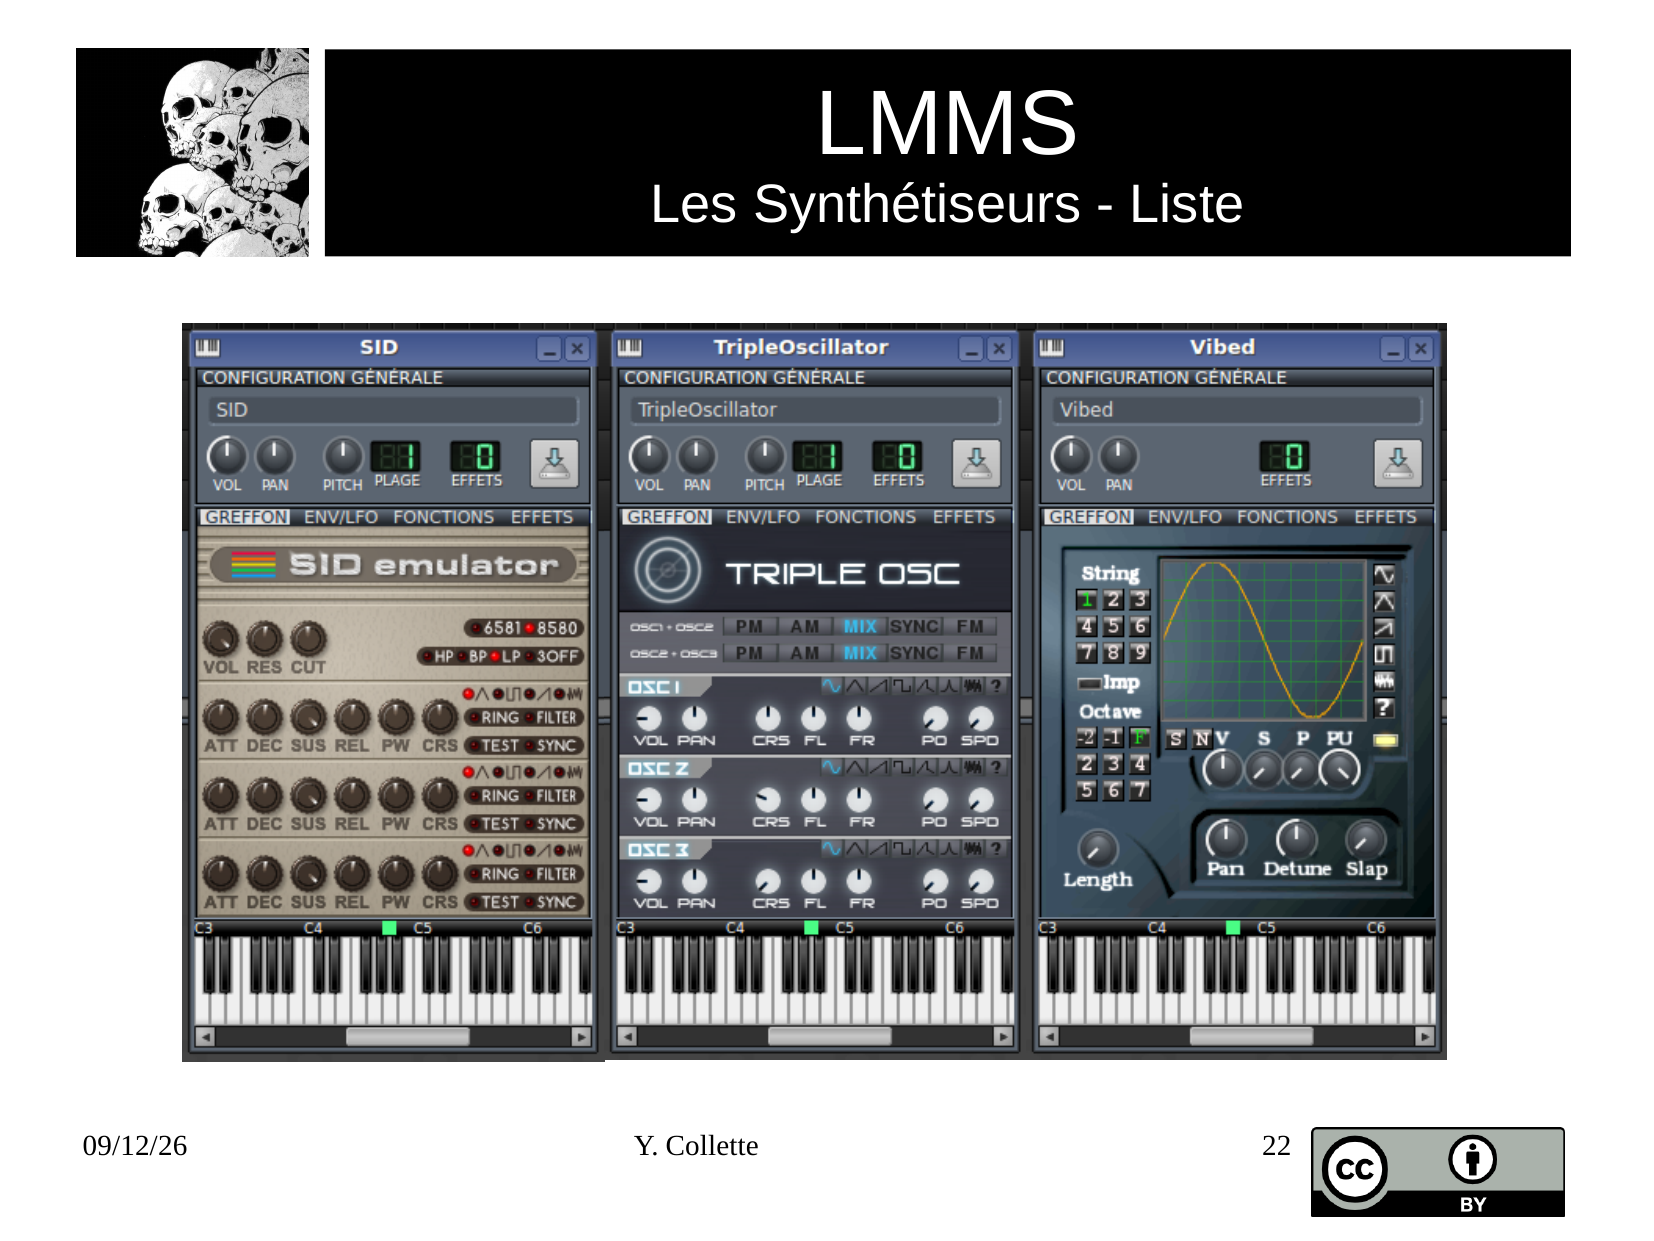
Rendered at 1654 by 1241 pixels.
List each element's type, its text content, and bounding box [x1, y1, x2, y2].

picture [182, 323, 1447, 1062]
title LMMS Les Synthétiseurs - Liste [324, 49, 1571, 257]
picture [1311, 1127, 1565, 1217]
picture [76, 48, 309, 257]
